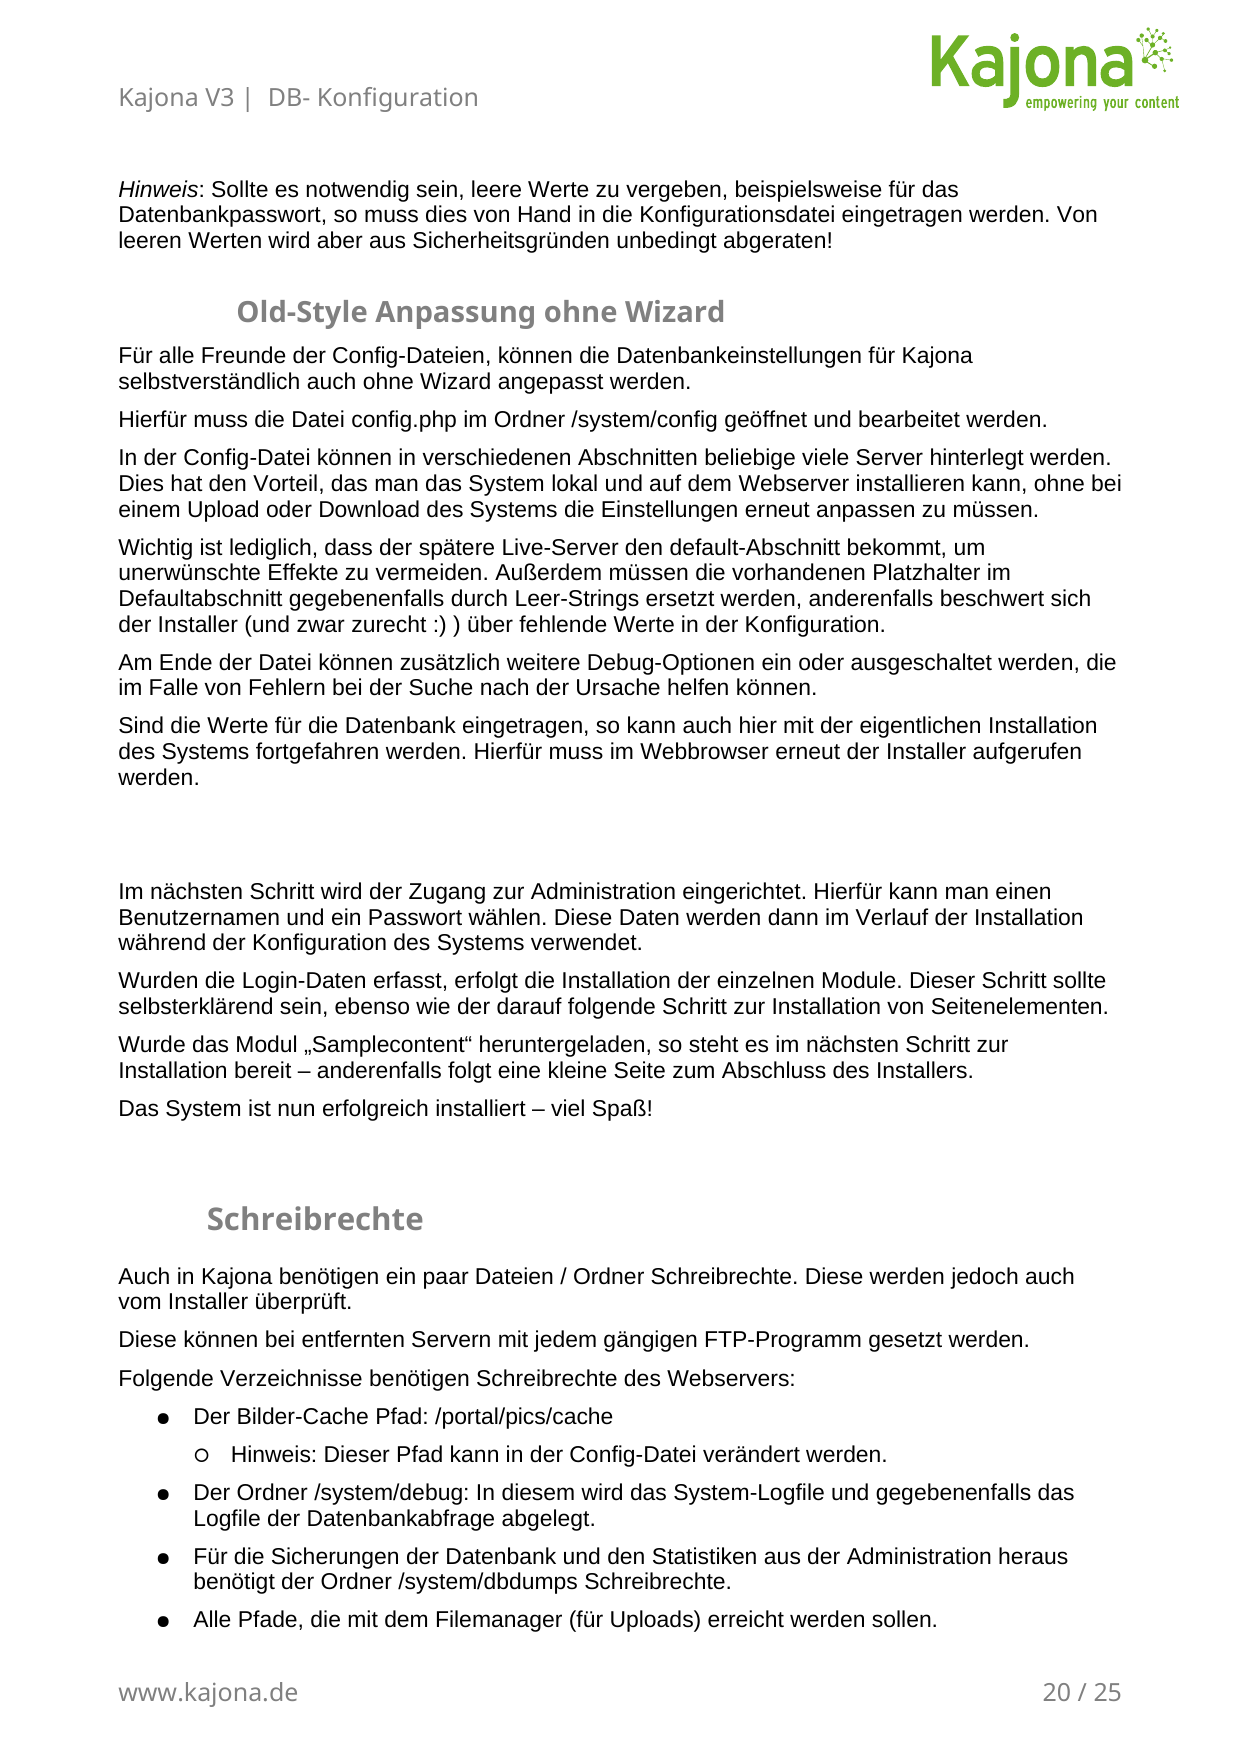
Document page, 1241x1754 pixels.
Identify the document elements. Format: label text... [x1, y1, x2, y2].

text Hinweis: Sollte es notwendig sein, leere Werte zu vergeben, beispielsweise für das Datenbankpasswort, so muss dies von Hand in die Konfigurationsdatei eingetragen werden. Von leeren Werten wird aber aus Sicherheitsgründen unbedingt abgeraten! [118, 177, 1122, 253]
text Hierfür muss die Datei config.php im Ordner /system/config geöffnet und bearbeitet werden. [118, 407, 1122, 432]
list Der Ordner /system/debug: In diesem wird das System-Logfile und gegebenenfalls das Logfile der Datenbankabfrage abgelegt. [156, 1480, 1122, 1531]
text Das System ist nun erfolgreich installiert – viel Spaß! [118, 1096, 1122, 1121]
subtitle Old-Style Anpassung ohne Wizard [118, 291, 1122, 331]
list Für die Sicherungen der Datenbank und den Statistiken aus der Administration heraus benötigt der Ordner /system/dbdumps Schreibrechte. [156, 1543, 1122, 1595]
text Auch in Kajona benötigen ein paar Dateien / Ordner Schreibrechte. Diese werden jedoch auch vom Installer überprüft. [118, 1263, 1122, 1315]
text Sind die Werte für die Datenbank eingetragen, so kann auch hier mit der eigentlichen Installation des Systems fortgefahren werden. Hierfür muss im Webbrowser erneut der Installer aufgerufen werden. [118, 713, 1122, 790]
text Folgende Verzeichnisse benötigen Schreibrechte des Webservers: [118, 1365, 1122, 1391]
list Der Bilder-Cache Pfad: /portal/pics/cache [156, 1403, 1122, 1429]
text Am Ende der Datei können zusätzlich weitere Debug-Optionen ein oder ausgeschaltet werden, die im Falle von Fehlern bei der Suche nach der Ursache helfen können. [118, 649, 1122, 701]
text Diese können bei entfernten Servern mit jedem gängigen FTP-Programm gesetzt werden. [118, 1327, 1122, 1353]
list Hinweis: Dieser Pfad kann in der Config-Datei verändert werden. [193, 1442, 1122, 1467]
text Wichtig ist lediglich, dass der spätere Live-Server den default-Abschnitt bekommt, um unerwünschte Effekte zu vermeiden. Außerdem müssen die vorhandenen Platzhalter im Defaultabschnitt gegebenenfalls durch Leer-Strings ersetzt werden, anderenfalls beschwert sich der Installer (und zwar zurecht :) ) über fehlende Werte in der Konfiguration. [118, 534, 1122, 637]
text In der Config-Datei können in verschiedenen Abschnitten beliebige viele Server hinterlegt werden. Dies hat den Vorteil, das man das System lokal und auf dem Webserver installieren kann, ohne bei einem Upload oder Download des Systems die Einstellungen erneut anpassen zu müssen. [118, 445, 1122, 522]
text Für alle Freunde der Config-Dateien, können die Datenbankeinstellungen für Kajona selbstverständlich auch ohne Wizard angepasst werden. [118, 343, 1122, 394]
text Im nächsten Schritt wird der Zugang zur Administration eingerichtet. Hierfür kann man einen Benutzernamen und ein Passwort wählen. Diese Daten werden dann im Verlauf der Installation während der Konfiguration des Systems verwendet. [118, 879, 1122, 956]
subtitle Schreibrechte [118, 1197, 1122, 1239]
list Alle Pfade, die mit dem Filemanager (für Uploads) erreicht werden sollen. [156, 1607, 1122, 1633]
text Wurde das Modul „Samplecontent“ heruntergeladen, so steht es im nächsten Schritt zur Installation bereit – anderenfalls folgt eine kleine Seite zum Abschluss des Installers. [118, 1032, 1122, 1083]
text Wurden die Login-Daten erfasst, erfolgt die Installation der einzelnen Module. Dieser Schritt sollte selbsterklärend sein, ebenso wie der darauf folgende Schritt zur Installation von Seitenelementen. [118, 968, 1122, 1019]
